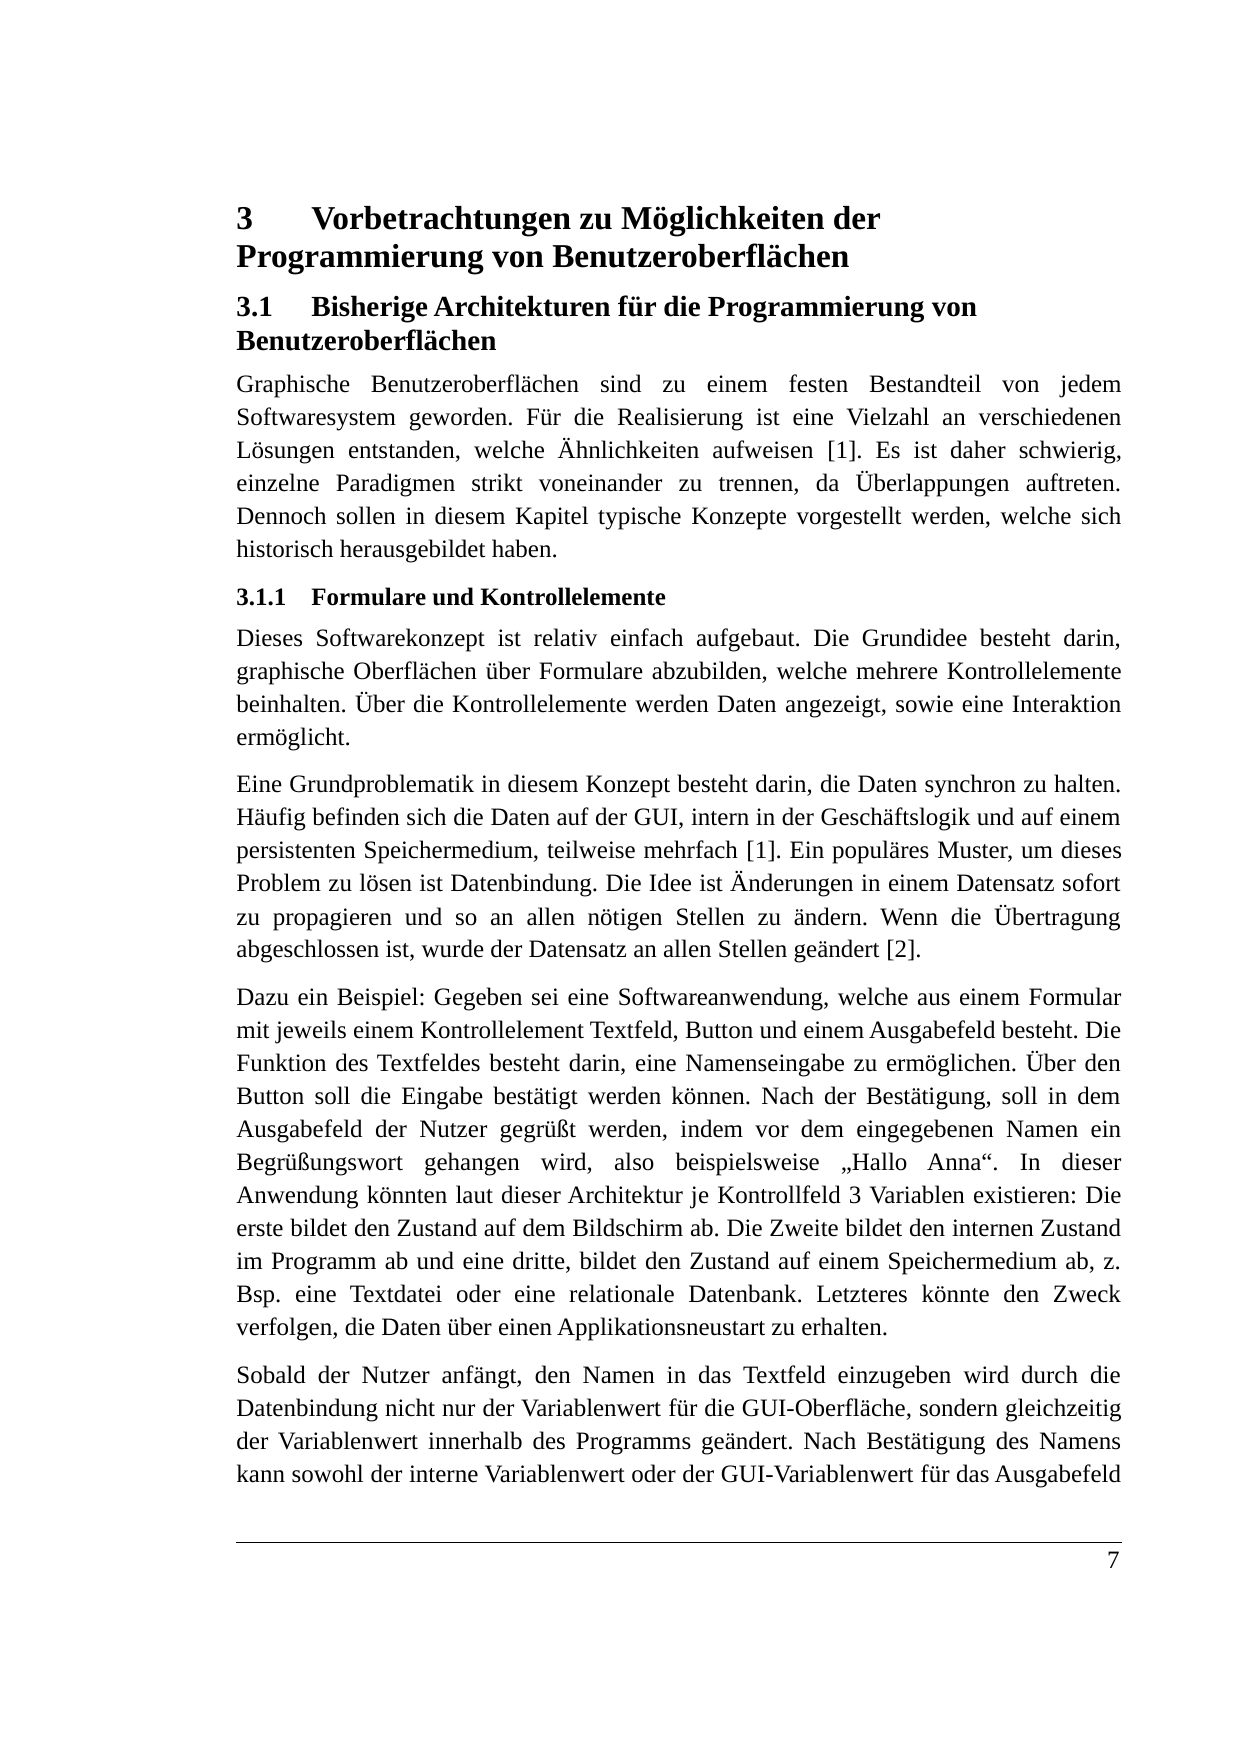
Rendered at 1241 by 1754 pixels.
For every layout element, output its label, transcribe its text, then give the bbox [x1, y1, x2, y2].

text Sobald der Nutzer anfängt, den Namen in das Textfeld einzugeben wird durch die Datenbindung nicht nur der Variablenwert für die GUI-Oberfläche, sondern gleichzeitig der Variablenwert innerhalb des Programms geändert. Nach Bestätigung des Namens kann sowohl der interne Variablenwert oder der GUI-Variablenwert für das Ausgabefeld [236, 1360, 1122, 1488]
subtitle Bisherige Architekturen für die Programmierung von Benutzeroberflächen [236, 289, 1122, 356]
subtitle Formulare und Kontrollelemente [236, 582, 1122, 610]
text Eine Grundproblematik in diesem Konzept besteht darin, die Daten synchron zu halten. Häufig befinden sich die Daten auf der GUI, intern in der Geschäftslogik und auf einem persistenten Speichermedium, teilweise mehrfach [1]. Ein populäres Muster, um dieses Problem zu lösen ist Datenbindung. Die Idee ist Änderungen in einem Datensatz sofort zu propagieren und so an allen nötigen Stellen zu ändern. Wenn die Übertragung abgeschlossen ist, wurde der Datensatz an allen Stellen geändert [2]. [236, 769, 1122, 963]
text Graphische Benutzeroberflächen sind zu einem festen Bestandteil von jedem Softwaresystem geworden. Für die Realisierung ist eine Vielzahl an verschiedenen Lösungen entstanden, welche Ähnlichkeiten aufweisen [1]. Es ist daher schwierig, einzelne Paradigmen strikt voneinander zu trennen, da Überlappungen auftreten. Dennoch sollen in diesem Kapitel typische Konzepte vorgestellt werden, welche sich historisch herausgebildet haben. [236, 369, 1122, 563]
text Dazu ein Beispiel: Gegeben sei eine Softwareanwendung, welche aus einem Formular mit jeweils einem Kontrollelement Textfeld, Button und einem Ausgabefeld besteht. Die Funktion des Textfeldes besteht darin, eine Namenseingabe zu ermöglichen. Über den Button soll die Eingabe bestätigt werden können. Nach der Bestätigung, soll in dem Ausgabefeld der Nutzer gegrüßt werden, indem vor dem eingegebenen Namen ein Begrüßungswort gehangen wird, also beispielsweise „Hallo Anna“. In dieser Anwendung könnten laut dieser Architektur je Kontrollfeld 3 Variablen existieren: Die erste bildet den Zustand auf dem Bildschirm ab. Die Zweite bildet den internen Zustand im Programm ab und eine dritte, bildet den Zustand auf einem Speichermedium ab, z. Bsp. eine Textdatei oder eine relationale Datenbank. Letzteres könnte den Zweck verfolgen, die Daten über einen Applikationsneustart zu erhalten. [236, 982, 1122, 1341]
text Dieses Softwarekonzept ist relativ einfach aufgebaut. Die Grundidee besteht darin, graphische Oberflächen über Formulare abzubilden, welche mehrere Kontrollelemente beinhalten. Über die Kontrollelemente werden Daten angezeigt, sowie eine Interaktion ermöglicht. [236, 623, 1122, 751]
subtitle Vorbetrachtungen zu Möglichkeiten der Programmierung von Benutzeroberflächen [236, 198, 1122, 275]
